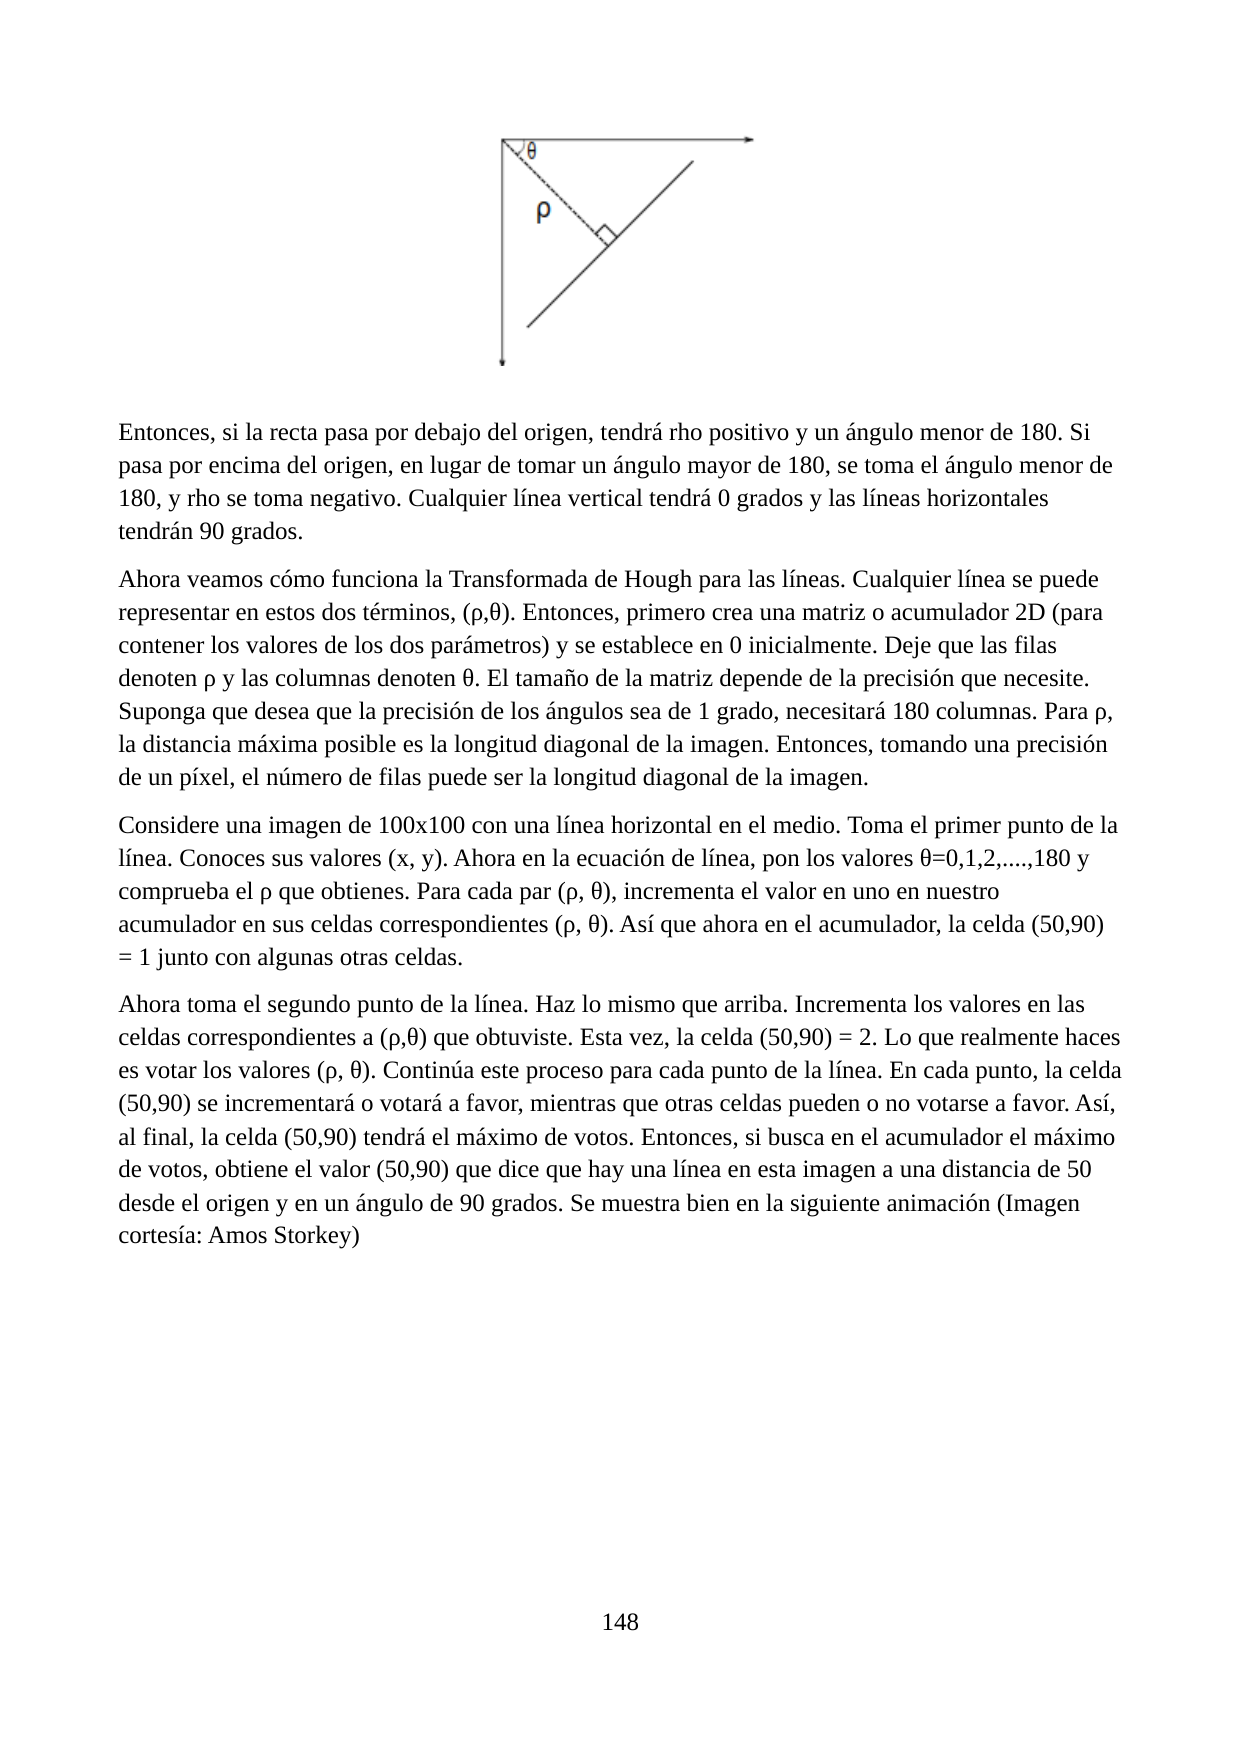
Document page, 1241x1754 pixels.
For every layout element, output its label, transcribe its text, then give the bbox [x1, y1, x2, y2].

text Entonces, si la recta pasa por debajo del origen, tendrá rho positivo y un ángulo menor de 180. Si pasa por encima del origen, en lugar de tomar un ángulo mayor de 180, se toma el ángulo menor de 180, y rho se toma negativo. Cualquier línea vertical tendrá 0 grados y las líneas horizontales tendrán 90 grados. [118, 417, 1122, 545]
text Considere una imagen de 100x100 con una línea horizontal en el medio. Toma el primer punto de la línea. Conoces sus valores (x, y). Ahora en la ecuación de línea, pon los valores θ=0,1,2,....,180 y comprueba el ρ que obtienes. Para cada par (ρ, θ), incrementa el valor en uno en nuestro acumulador en sus celdas correspondientes (ρ, θ). Así que ahora en el acumulador, la celda (50,90) = 1 junto con algunas otras celdas. [118, 810, 1122, 971]
picture [467, 121, 774, 366]
text Ahora toma el segundo punto de la línea. Haz lo mismo que arriba. Incrementa los valores en las celdas correspondientes a (ρ,θ) que obtuviste. Esta vez, la celda (50,90) = 2. Lo que realmente haces es votar los valores (ρ, θ). Continúa este proceso para cada punto de la línea. En cada punto, la celda (50,90) se incrementará o votará a favor, mientras que otras celdas pueden o no votarse a favor. Así, al final, la celda (50,90) tendrá el máximo de votos. Entonces, si busca en el acumulador el máximo de votos, obtiene el valor (50,90) que dice que hay una línea en esta imagen a una distancia de 50 desde el origen y en un ángulo de 90 grados. Se muestra bien en la siguiente animación (Imagen cortesía: Amos Storkey) [118, 989, 1122, 1249]
text Ahora veamos cómo funciona la Transformada de Hough para las líneas. Cualquier línea se puede representar en estos dos términos, (ρ,θ). Entonces, primero crea una matriz o acumulador 2D (para contener los valores de los dos parámetros) y se establece en 0 inicialmente. Deje que las filas denoten ρ y las columnas denoten θ. El tamaño de la matriz depende de la precisión que necesite. Suponga que desea que la precisión de los ángulos sea de 1 grado, necesitará 180 columnas. Para ρ, la distancia máxima posible es la longitud diagonal de la imagen. Entonces, tomando una precisión de un píxel, el número de filas puede ser la longitud diagonal de la imagen. [118, 564, 1122, 791]
